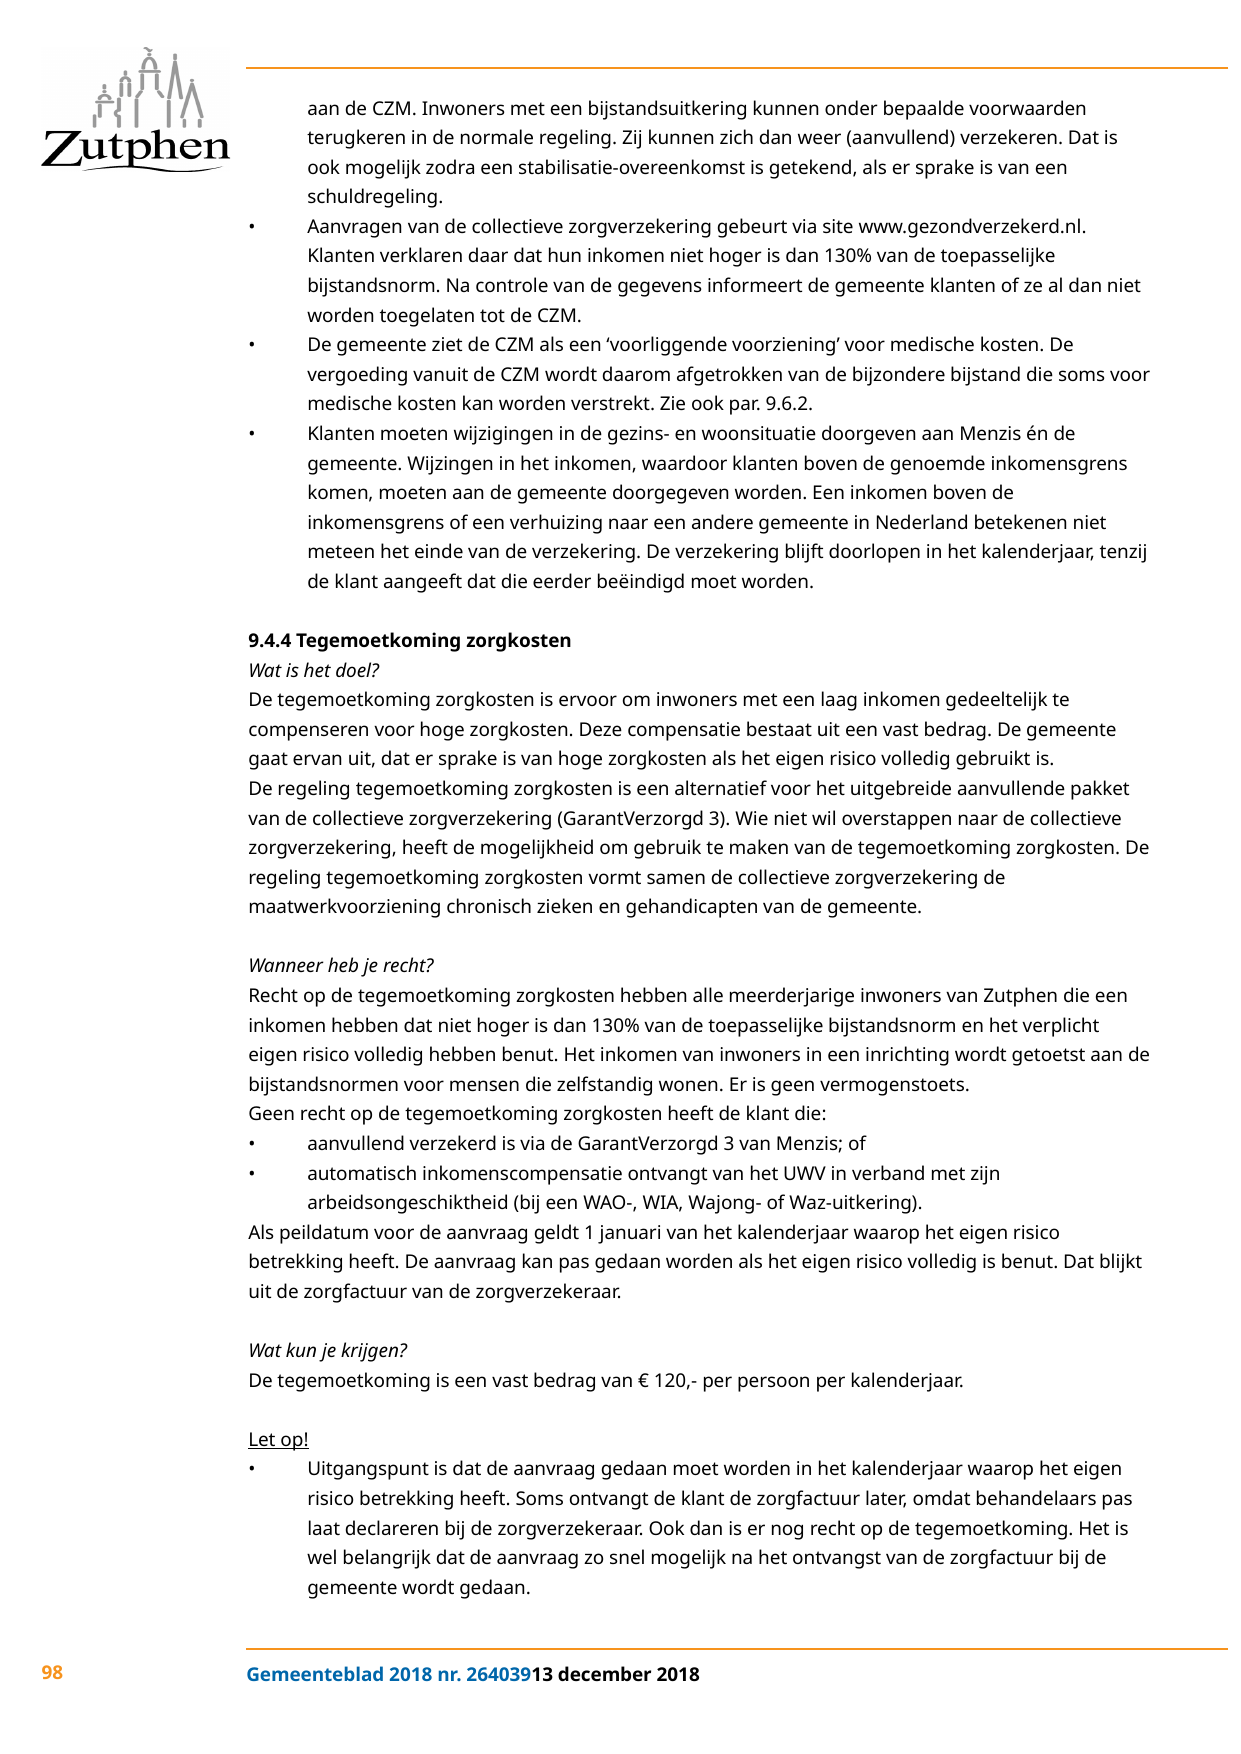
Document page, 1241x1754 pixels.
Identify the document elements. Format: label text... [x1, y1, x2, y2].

text 9.4.4 Tegemoetkoming zorgkosten [248, 627, 1152, 653]
list Klanten moeten wijzigingen in de gezins- en woonsituatie doorgeven aan Menzis én de gemeente. Wijzingen in het inkomen, waardoor klanten boven de genoemde inkomensgrens komen, moeten aan de gemeente doorgegeven worden. Een inkomen boven de inkomensgrens of een verhuizing naar een andere gemeente in Nederland betekenen niet meteen het einde van de verzekering. De verzekering blijft doorlopen in het kalenderjaar, tenzij de klant aangeeft dat die eerder beëindigd moet worden. [248, 420, 1152, 594]
picture [41, 47, 231, 172]
list automatisch inkomenscompensatie ontvangt van het UWV in verband met zijn arbeidsongeschiktheid (bij een WAO-, WIA, Wajong- of Waz-uitkering). [248, 1160, 1152, 1215]
text Geen recht op de tegemoetkoming zorgkosten heeft de klant die: [248, 1101, 1152, 1126]
list Aanvragen van de collectieve zorgverzekering gebeurt via site www.gezondverzekerd.nl. Klanten verklaren daar dat hun inkomen niet hoger is dan 130% van de toepasselijke bijstandsnorm. Na controle van de gegevens informeert de gemeente klanten of ze al dan niet worden toegelaten tot de CZM. [248, 213, 1152, 328]
text Wat is het doel? [248, 657, 1152, 683]
list De gemeente ziet de CZM als een ‘voorliggende voorziening’ voor medische kosten. De vergoeding vanuit de CZM wordt daarom afgetrokken van de bijzondere bijstand die soms voor medische kosten kan worden verstrekt. Zie ook par. 9.6.2. [248, 331, 1152, 416]
text Let op! [248, 1426, 1152, 1452]
text De tegemoetkoming is een vast bedrag van € 120,- per persoon per kalenderjaar. [248, 1367, 1152, 1393]
text Recht op de tegemoetkoming zorgkosten hebben alle meerderjarige inwoners van Zutphen die een inkomen hebben dat niet hoger is dan 130% van de toepasselijke bijstandsnorm en het verplicht eigen risico volledig hebben benut. Het inkomen van inwoners in een inrichting wordt getoetst aan de bijstandsnormen voor mensen die zelfstandig wonen. Er is geen vermogenstoets. [248, 982, 1152, 1097]
list aan de CZM. Inwoners met een bijstandsuitkering kunnen onder bepaalde voorwaarden terugkeren in de normale regeling. Zij kunnen zich dan weer (aanvullend) verzekeren. Dat is ook mogelijk zodra een stabilisatie-overeenkomst is getekend, als er sprake is van een schuldregeling. [248, 95, 1152, 209]
text Als peildatum voor de aanvraag geldt 1 januari van het kalenderjaar waarop het eigen risico betrekking heeft. De aanvraag kan pas gedaan worden als het eigen risico volledig is benut. Dat blijkt uit de zorgfactuur van de zorgverzekeraar. [248, 1219, 1152, 1304]
list aanvullend verzekerd is via de GarantVerzorgd 3 van Menzis; of [248, 1130, 1152, 1156]
text Wat kun je krijgen? [248, 1337, 1152, 1363]
text De regeling tegemoetkoming zorgkosten is een alternatief voor het uitgebreide aanvullende pakket van de collectieve zorgverzekering (GarantVerzorgd 3). Wie niet wil overstappen naar de collectieve zorgverzekering, heeft de mogelijkheid om gebruik te maken van de tegemoetkoming zorgkosten. De regeling tegemoetkoming zorgkosten vormt samen de collectieve zorgverzekering de maatwerkvoorziening chronisch zieken en gehandicapten van de gemeente. [248, 775, 1152, 919]
text De tegemoetkoming zorgkosten is ervoor om inwoners met een laag inkomen gedeeltelijk te compenseren voor hoge zorgkosten. Deze compensatie bestaat uit een vast bedrag. De gemeente gaat ervan uit, dat er sprake is van hoge zorgkosten als het eigen risico volledig gebruikt is. [248, 686, 1152, 771]
list Uitgangspunt is dat de aanvraag gedaan moet worden in het kalenderjaar waarop het eigen risico betrekking heeft. Soms ontvangt de klant de zorgfactuur later, omdat behandelaars pas laat declareren bij de zorgverzekeraar. Ook dan is er nog recht op de tegemoetkoming. Het is wel belangrijk dat de aanvraag zo snel mogelijk na het ontvangst van de zorgfactuur bij de gemeente wordt gedaan. [248, 1456, 1152, 1600]
text Wanneer heb je recht? [248, 953, 1152, 978]
